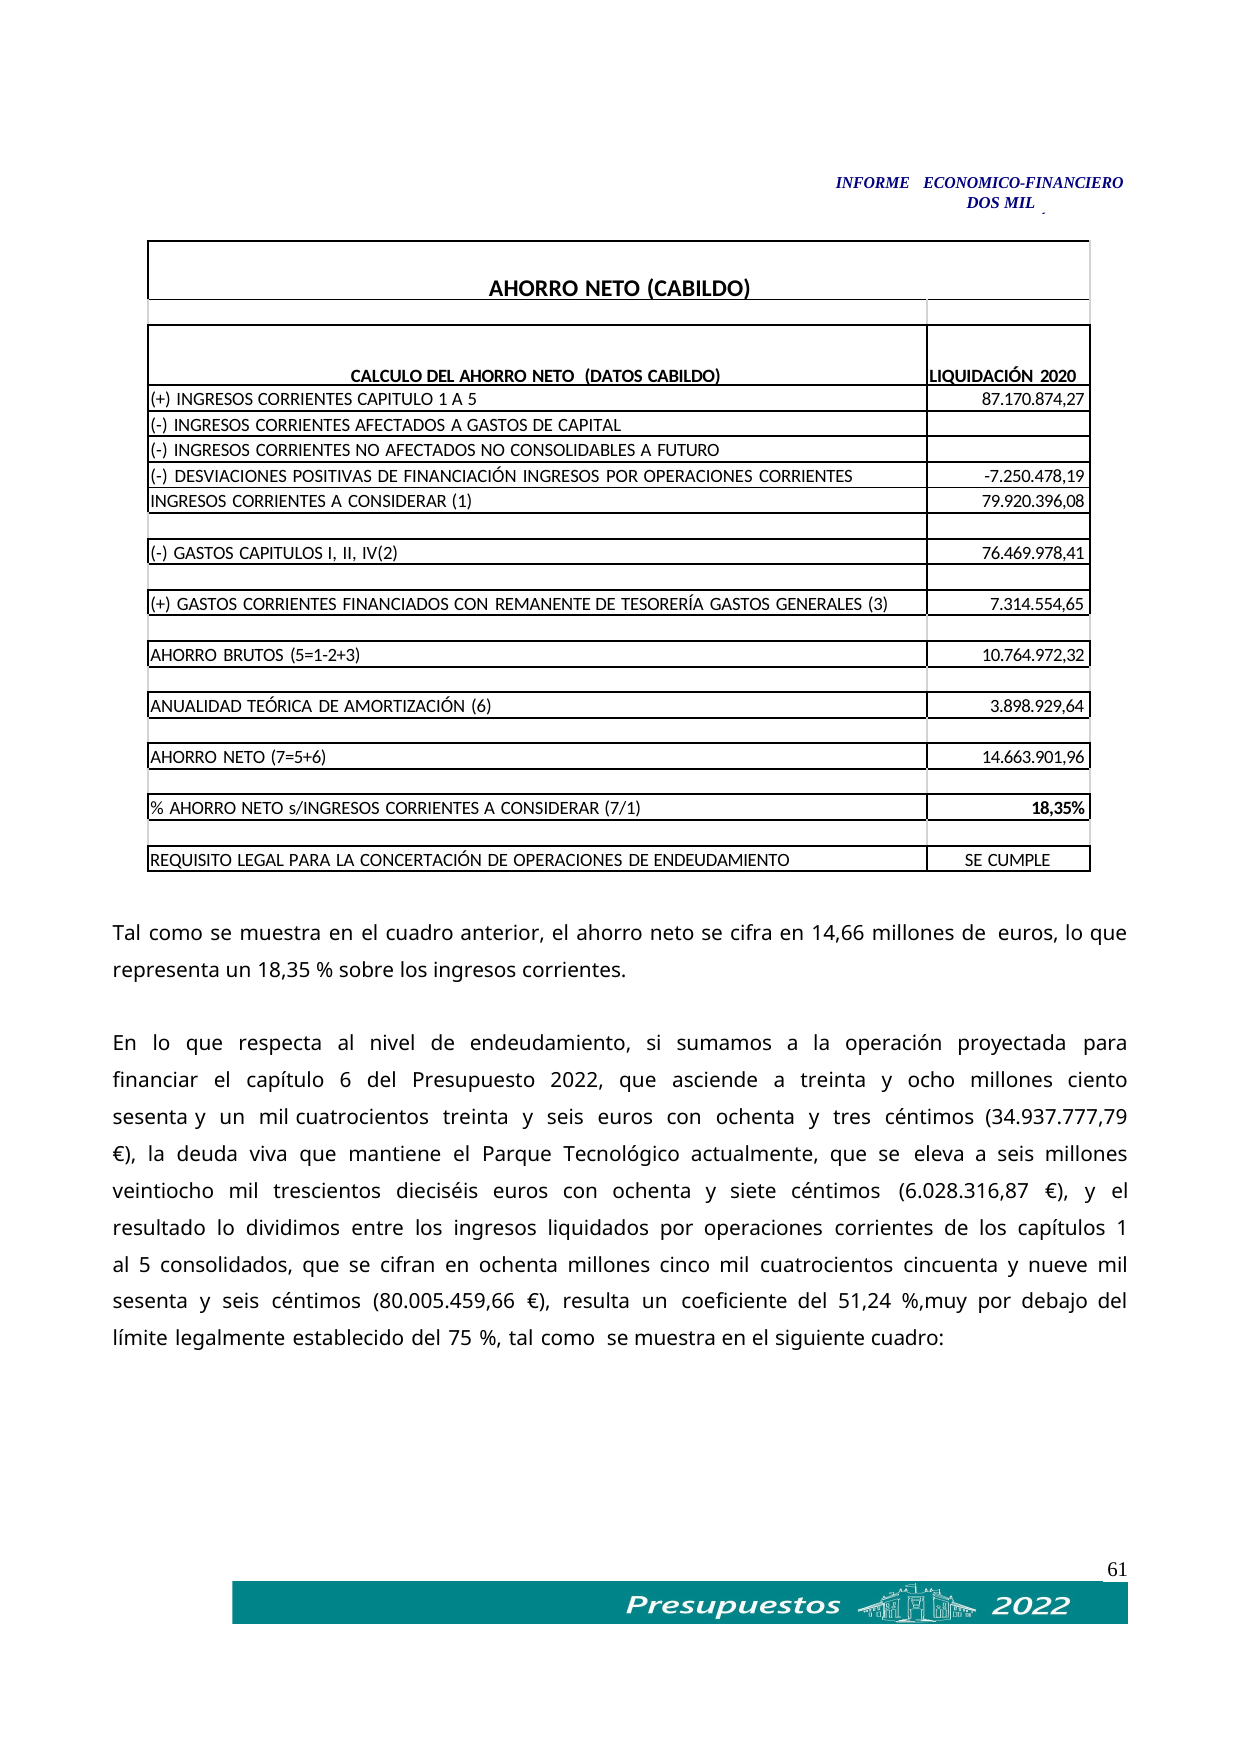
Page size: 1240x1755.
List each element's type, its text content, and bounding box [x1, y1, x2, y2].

table_cell [928, 668, 1089, 691]
table_cell [928, 412, 1089, 435]
table_cell [928, 770, 1089, 793]
table_cell [149, 719, 926, 742]
text En lo que respecta al nivel de endeudamiento, si sumamos a la operación proyectada para financiar el capítulo 6 del Presupuesto 2022, que asciende a treinta y ocho millones ciento sesenta y un mil cuatrocientos treinta y seis euros con ochenta y tres céntimos (34.937.777,79 €), la deuda viva que mantiene el Parque Tecnológico actualmente, que se eleva a seis millones veintiocho mil trescientos dieciséis euros con ochenta y siete céntimos (6.028.316,87 €), y el resultado lo dividimos entre los ingresos liquidados por operaciones corrientes de los capítulos 1 al 5 consolidados, que se cifran en ochenta millones cinco mil cuatrocientos cincuenta y nueve mil sesenta y seis céntimos (80.005.459,66 €), resulta un coeficiente del 51,24 %,muy por debajo del límite legalmente establecido del 75 %, tal como se muestra en el siguiente cuadro: [112, 1028, 1128, 1352]
table_cell 87.170.874,27 [928, 386, 1089, 410]
table_header AHORRO NETO (CABILDO) [149, 242, 1089, 298]
table_cell (-) INGRESOS CORRIENTES AFECTADOS A GASTOS DE CAPITAL [149, 412, 926, 435]
table_cell [149, 514, 926, 538]
table_cell CALCULO DEL AHORRO NETO (DATOS CABILDO) [149, 326, 926, 384]
table_cell AHORRO BRUTOS (5=1-2+3) [149, 642, 926, 666]
table_cell (+) GASTOS CORRIENTES FINANCIADOS CON REMANENTE DE TESORERÍA GASTOS GENERALES (3) [149, 591, 926, 614]
table_cell [149, 565, 926, 589]
table_cell [149, 770, 926, 793]
table_cell 14.663.901,96 [928, 744, 1089, 768]
table_cell (-) DESVIACIONES POSITIVAS DE FINANCIACIÓN INGRESOS POR OPERACIONES CORRIENTES [149, 463, 926, 486]
table_cell SE CUMPLE [928, 847, 1089, 870]
table_cell 76.469.978,41 [928, 540, 1089, 563]
table_cell ANUALIDAD TEÓRICA DE AMORTIZACIÓN (6) [149, 693, 926, 717]
table_cell (-) INGRESOS CORRIENTES NO AFECTADOS NO CONSOLIDABLES A FUTURO [149, 437, 926, 461]
table_cell [928, 514, 1089, 538]
table_cell 10.764.972,32 [928, 642, 1089, 666]
table_cell 18,35% [928, 795, 1089, 819]
table_cell 79.920.396,08 [928, 488, 1089, 512]
table_cell (-) GASTOS CAPITULOS I, II, IV(2) [149, 540, 926, 563]
table_cell 7.314.554,65 [928, 591, 1089, 614]
table_cell [149, 821, 926, 845]
table_cell (+) INGRESOS CORRIENTES CAPITULO 1 A 5 [149, 386, 926, 410]
table_cell LIQUIDACIÓN 2020 [928, 326, 1089, 384]
table_cell [928, 565, 1089, 589]
table_cell [928, 616, 1089, 640]
table_cell [928, 719, 1089, 742]
table_cell [928, 300, 1089, 324]
table_cell % AHORRO NETO s/INGRESOS CORRIENTES A CONSIDERAR (7/1) [149, 795, 926, 819]
table_cell -7.250.478,19 [928, 463, 1089, 486]
table_cell [928, 437, 1089, 461]
table_cell 3.898.929,64 [928, 693, 1089, 717]
table_cell REQUISITO LEGAL PARA LA CONCERTACIÓN DE OPERACIONES DE ENDEUDAMIENTO [149, 847, 926, 870]
table_cell [149, 616, 926, 640]
table_cell [149, 300, 926, 324]
text Tal como se muestra en el cuadro anterior, el ahorro neto se cifra en 14,66 millones de euros, lo que representa un 18,35 % sobre los ingresos corrientes. [112, 918, 1128, 983]
table_cell AHORRO NETO (7=5+6) [149, 744, 926, 768]
table_cell [928, 821, 1089, 845]
table_cell [149, 668, 926, 691]
table_cell INGRESOS CORRIENTES A CONSIDERAR (1) [149, 488, 926, 512]
